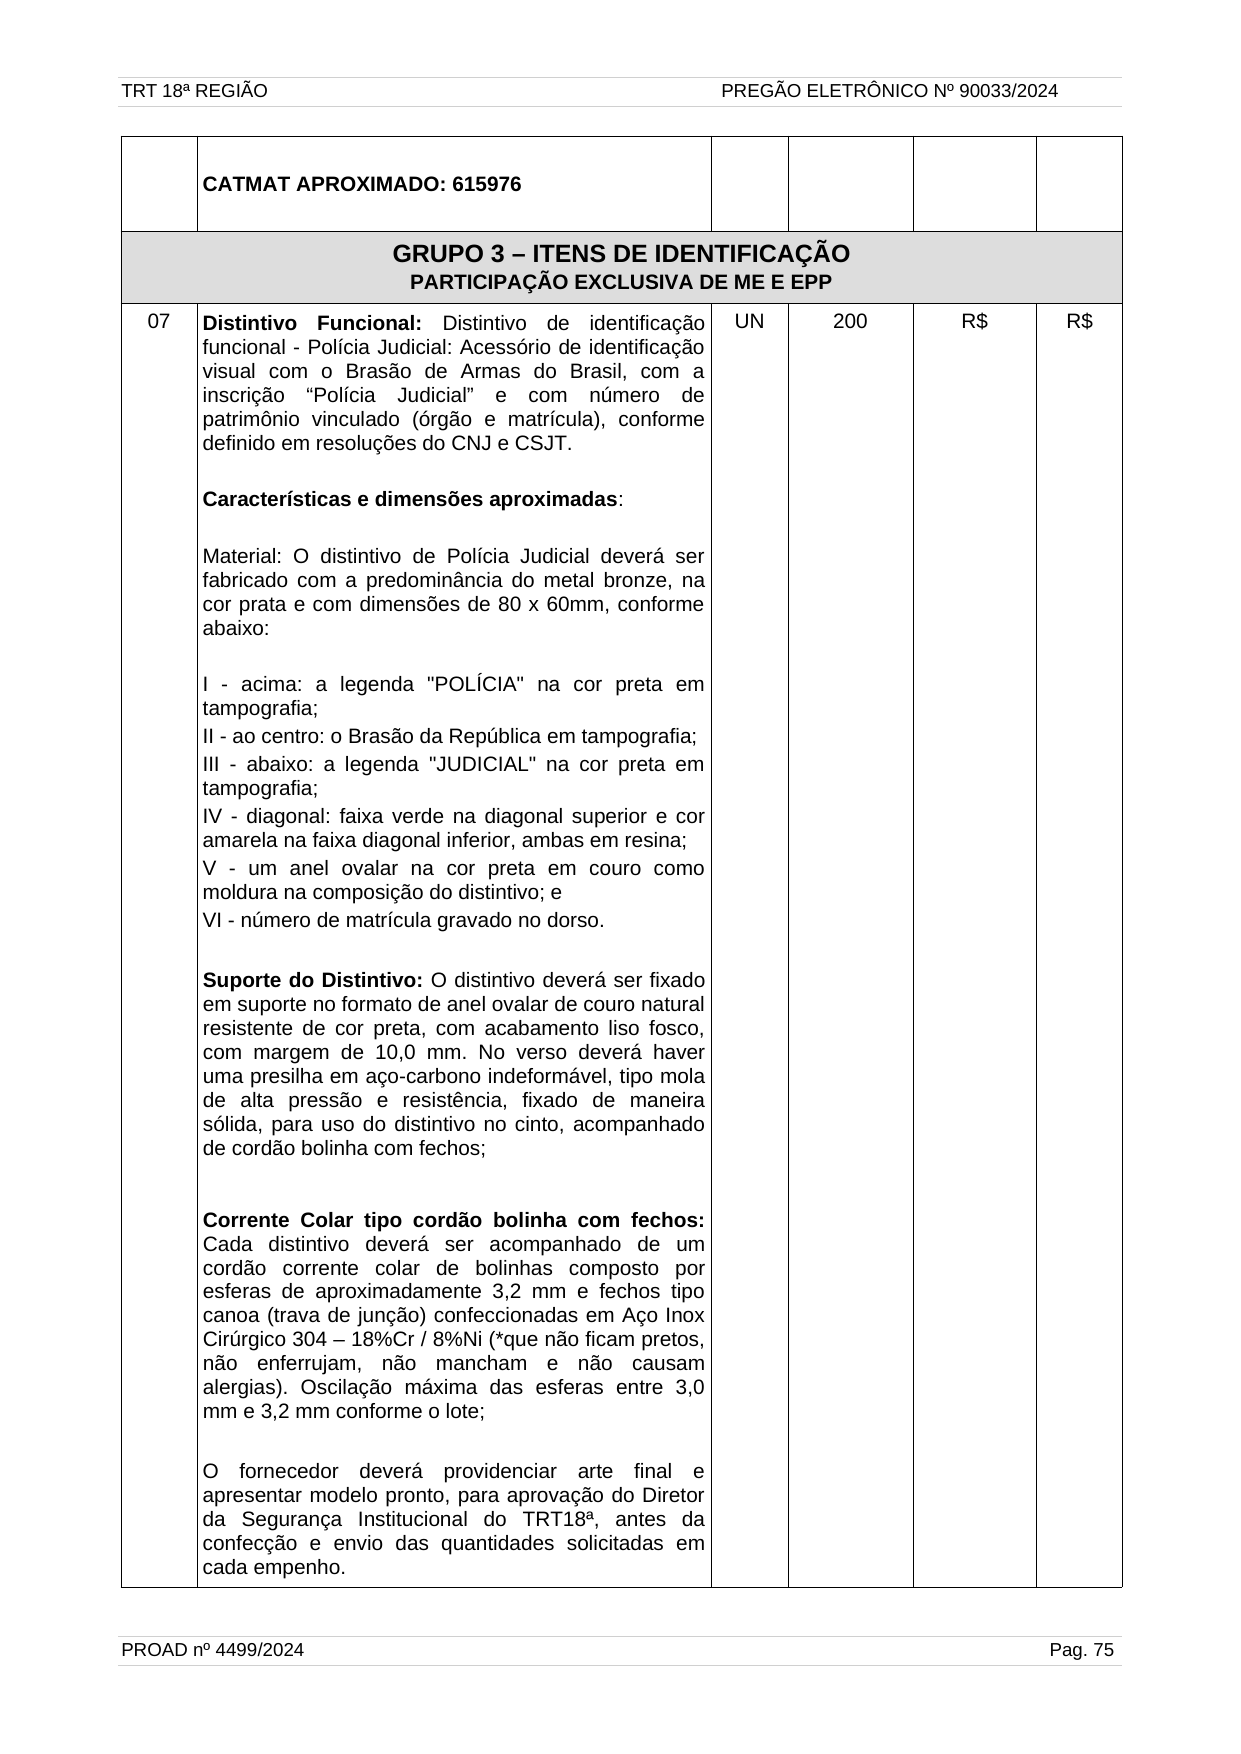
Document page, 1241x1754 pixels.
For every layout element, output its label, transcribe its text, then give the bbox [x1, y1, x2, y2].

table_cell 200 [789, 304, 913, 1587]
table_cell UN [712, 304, 788, 1587]
table_cell [1037, 137, 1122, 231]
table_cell [712, 137, 788, 231]
table_cell 07‍ [122, 304, 197, 1587]
table_cell CATMAT APROXIMADO: 615976 [198, 137, 711, 231]
table_cell [789, 137, 913, 231]
table_cell GRUPO 3 – ITENS DE IDENTIFICAÇÃO PARTICIPAÇÃO EXCLUSIVA DE ME E EPP [122, 232, 1122, 303]
table_cell R$ [1037, 304, 1122, 1587]
table_cell [122, 137, 197, 231]
table_cell R$ [914, 304, 1036, 1587]
table_cell Distintivo Funcional: Distintivo de identificação funcional - Polícia Judicial: Acessório de identificação visual com o Brasão de Armas do Brasil, com a inscrição “Polícia Judicial” e com número de patrimônio vinculado (órgão e matrícula), conforme definido em resoluções do CNJ e CSJT. Características e dimensões aproximadas: Material: O distintivo de Polícia Judicial deverá ser fabricado com a predominância do metal bronze, na cor prata e com dimensões de 80 x 60mm, conforme abaixo: I - acima: a legenda "POLÍCIA" na cor preta em tampografia; II - ao centro: o Brasão da República em tampografia; III - abaixo: a legenda "JUDICIAL" na cor preta em tampografia; IV - diagonal: faixa verde na diagonal superior e cor amarela na faixa diagonal inferior, ambas em resina; V - um anel ovalar na cor preta em couro como moldura na composição do distintivo; e VI - número de matrícula gravado no dorso. Suporte do Distintivo: O distintivo deverá ser fixado em suporte no formato de anel ovalar de couro natural resistente de cor preta, com acabamento liso fosco, com margem de 10,0 mm. No verso deverá haver uma presilha em aço-carbono indeformável, tipo mola de alta pressão e resistência, fixado de maneira sólida, para uso do distintivo no cinto, acompanhado de cordão bolinha com fechos; Corrente Colar tipo cordão bolinha com fechos: Cada distintivo deverá ser acompanhado de um cordão corrente colar de bolinhas composto por esferas de aproximadamente 3,2 mm e fechos tipo canoa (trava de junção) confeccionadas em Aço Inox Cirúrgico 304 – 18%Cr / 8%Ni (*que não ficam pretos, não enferrujam, não mancham e não causam alergias). Oscilação máxima das esferas entre 3,0 mm e 3,2 mm conforme o lote; O fornecedor deverá providenciar arte final e apresentar modelo pronto, para aprovação do Diretor da Segurança Institucional do TRT18ª, antes da confecção e envio das quantidades solicitadas em cada empenho. [198, 304, 711, 1587]
table_cell [914, 137, 1036, 231]
